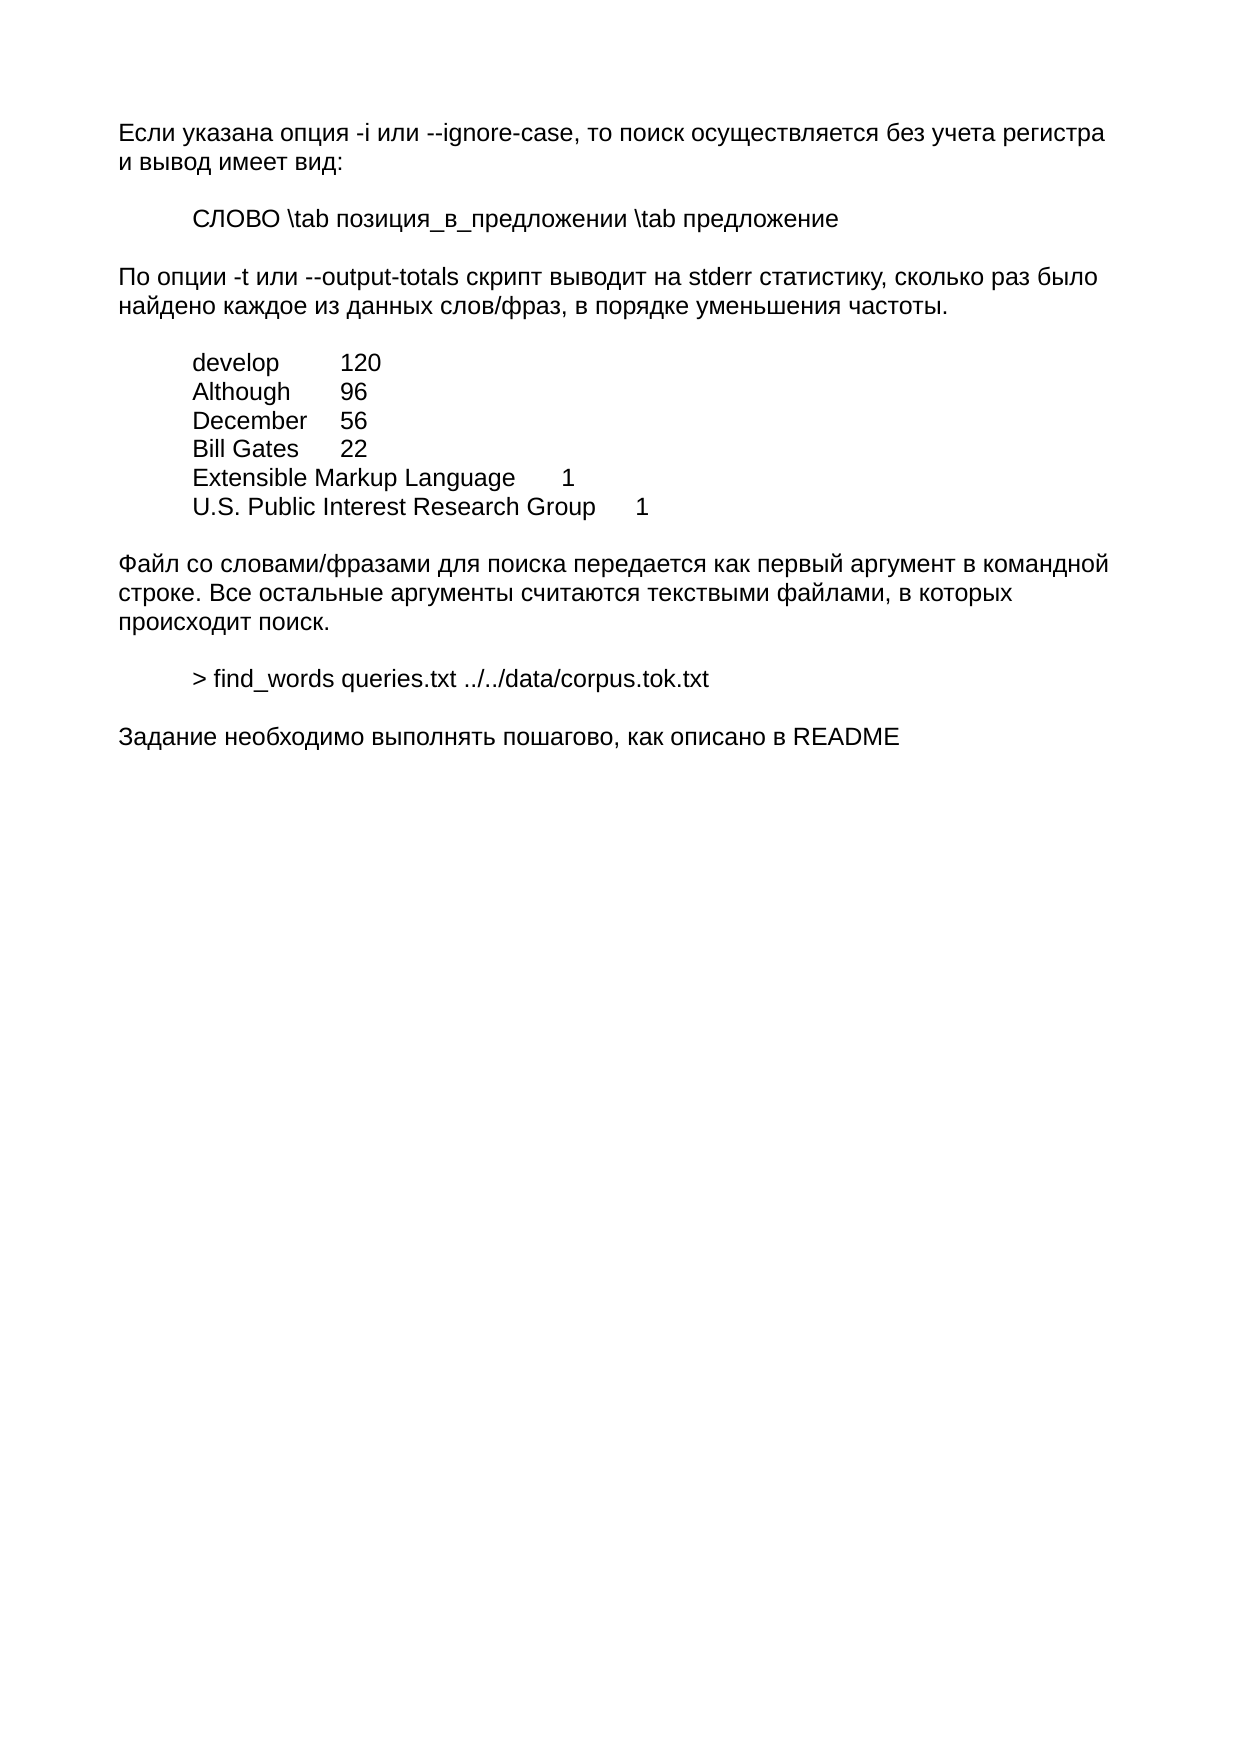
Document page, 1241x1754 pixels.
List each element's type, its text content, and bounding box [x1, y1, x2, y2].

text > find_words queries.txt ../../data/corpus.tok.txt [118, 664, 1122, 693]
text СЛОВО \tab позиция_в_предложении \tab предложение [118, 204, 1122, 233]
text Задание необходимо выполнять пошагово, как описано в README [118, 722, 1122, 751]
text develop 120 [118, 348, 1122, 377]
text По опции -t или --output-totals скрипт выводит на stderr статистику, сколько раз было найдено каждое из данных слов/фраз, в порядке уменьшения частоты. [118, 262, 1122, 319]
text December 56 [118, 406, 1122, 434]
text Although 96 [118, 377, 1122, 406]
text Bill Gates 22 [118, 434, 1122, 463]
text Extensible Markup Language 1 [118, 463, 1122, 492]
text U.S. Public Interest Research Group 1 [118, 492, 1122, 521]
text Если указана опция -i или --ignore-case, то поиск осуществляется без учета регистра и вывод имеет вид: [118, 118, 1122, 176]
text Файл со словами/фразами для поиска передается как первый аргумент в командной строке. Все остальные аргументы считаются текствыми файлами, в которых происходит поиск. [118, 549, 1122, 636]
